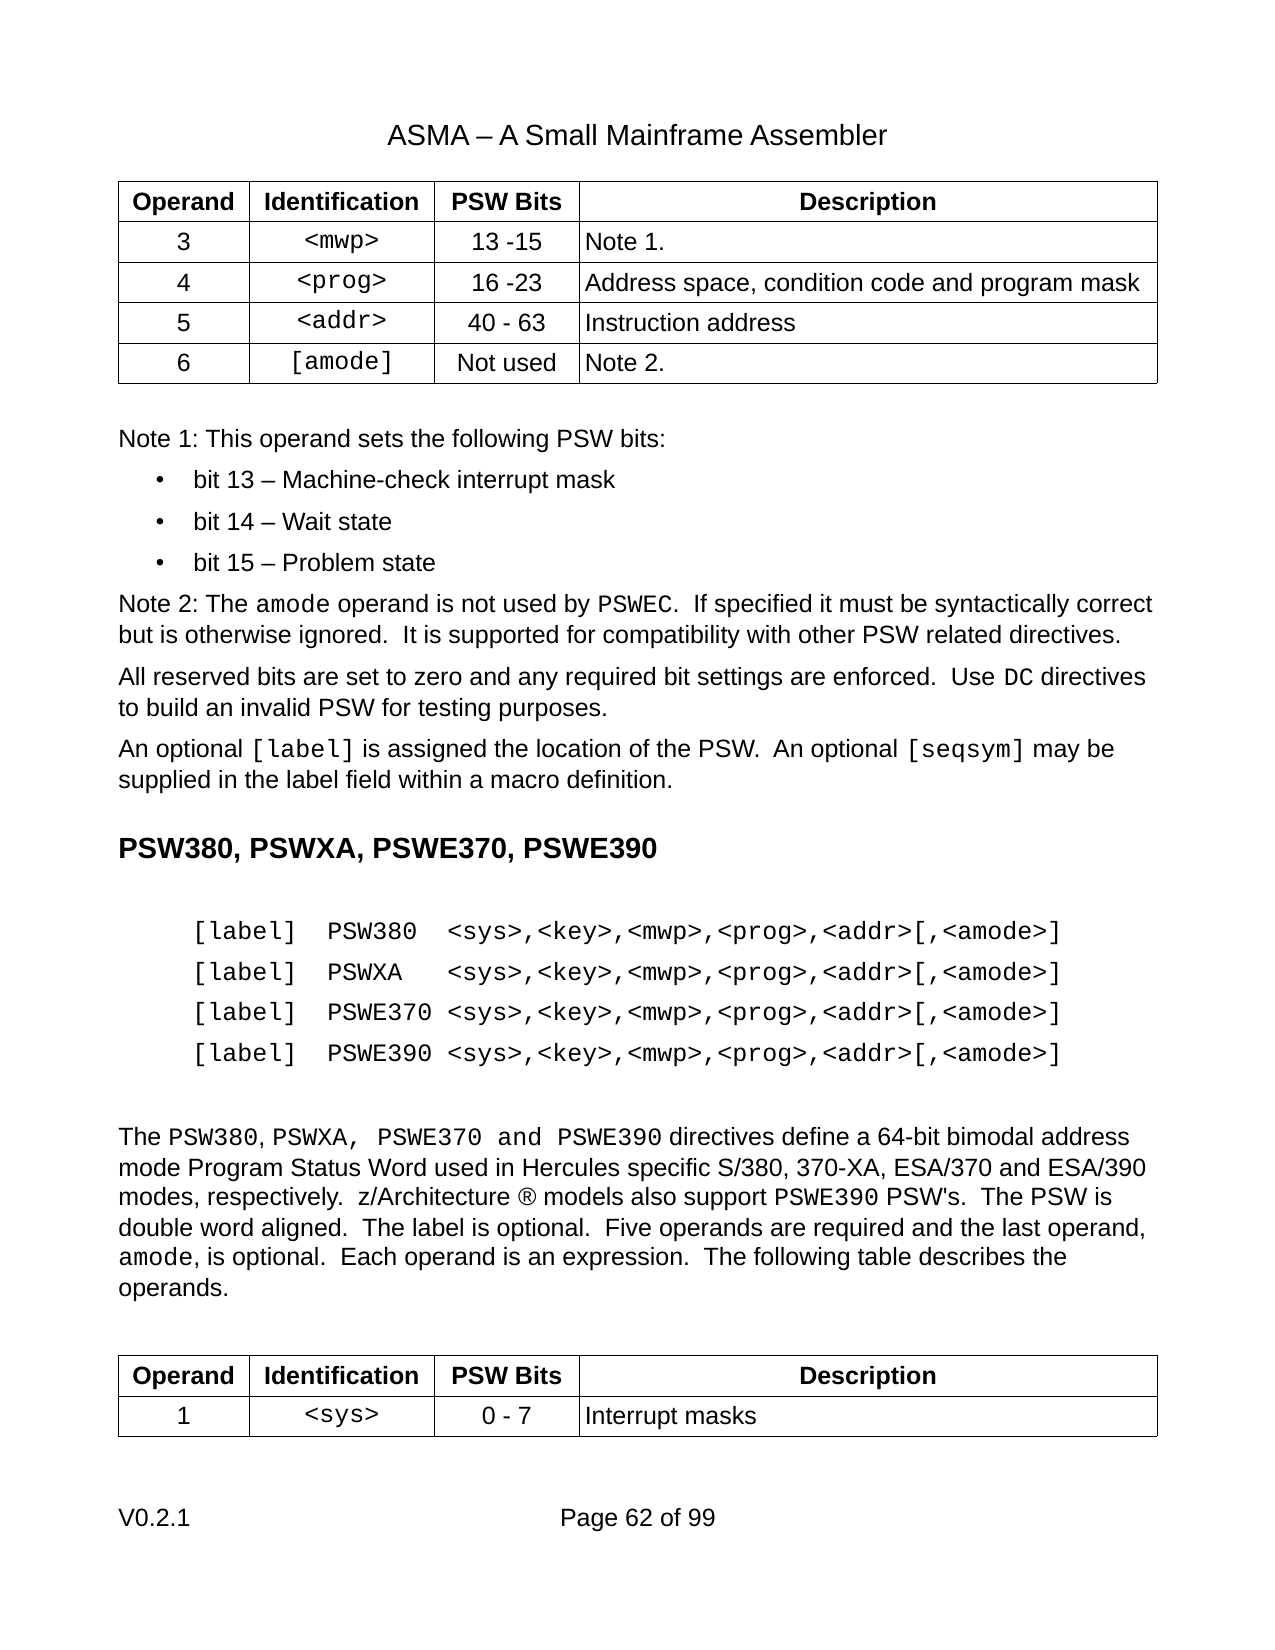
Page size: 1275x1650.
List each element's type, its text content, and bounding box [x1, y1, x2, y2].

table_header Identification [250, 1356, 434, 1396]
table_header Description [580, 182, 1157, 221]
table_cell 6 [119, 344, 249, 383]
table_cell Address space, condition code and program mask [580, 263, 1157, 302]
table_header PSW Bits [435, 182, 579, 221]
table_cell 4 [119, 263, 249, 302]
text [label] PSWE390 <sys>,<key>,<mwp>,<prog>,<addr>[,<amode>] [192, 1041, 1157, 1069]
text [label] PSWE370 <sys>,<key>,<mwp>,<prog>,<addr>[,<amode>] [192, 1000, 1157, 1028]
table_header Operand [119, 182, 249, 221]
table_header Identification [250, 182, 434, 221]
table_cell <addr> [250, 303, 434, 342]
table_cell <sys> [250, 1397, 434, 1436]
text All reserved bits are set to zero and any required bit settings are enforced. Use DC directives to build an invalid PSW for testing purposes. [118, 662, 1157, 721]
text An optional [label] is assigned the location of the PSW. An optional [seqsym] may be supplied in the label field within a macro definition. [118, 734, 1157, 793]
table_cell 13 -15 [435, 222, 579, 262]
text Note 1: This operand sets the following PSW bits: [118, 424, 1157, 453]
table_cell 40 - 63 [435, 303, 579, 342]
text [label] PSWXA <sys>,<key>,<mwp>,<prog>,<addr>[,<amode>] [192, 959, 1157, 987]
table_header PSW Bits [435, 1356, 579, 1396]
text [label] PSW380 <sys>,<key>,<mwp>,<prog>,<addr>[,<amode>] [192, 918, 1157, 947]
table_cell 3 [119, 222, 249, 262]
table_cell 5 [119, 303, 249, 342]
table_cell Note 1. [580, 222, 1157, 262]
table_cell <prog> [250, 263, 434, 302]
list bit 14 – Wait state [156, 507, 1157, 536]
table_cell 0 - 7 [435, 1397, 579, 1436]
table_cell 16 -23 [435, 263, 579, 302]
text Note 2: The amode operand is not used by PSWEC. If specified it must be syntactically correct but is otherwise ignored. It is supported for compatibility with other PSW related directives. [118, 589, 1157, 649]
subtitle PSW380, PSWXA, PSWE370, PSWE390 [118, 831, 1157, 864]
table_cell 1 [119, 1397, 249, 1436]
list bit 13 – Machine-check interrupt mask [156, 465, 1157, 494]
table_cell Interrupt masks [580, 1397, 1157, 1436]
table_header Description [580, 1356, 1157, 1396]
text The PSW380, PSWXA, PSWE370 and PSWE390 directives define a 64-bit bimodal address mode Program Status Word used in Hercules specific S/380, 370-XA, ESA/370 and ESA/390 modes, respectively. z/Architecture ® models also support PSWE390 PSW's. The PSW is double word aligned. The label is optional. Five operands are required and the last operand, amode, is optional. Each operand is an expression. The following table describes the operands. [118, 1122, 1157, 1301]
table_cell <mwp> [250, 222, 434, 262]
table_cell [amode] [250, 344, 434, 383]
list bit 15 – Problem state [156, 548, 1157, 577]
table_header Operand [119, 1356, 249, 1396]
table_cell Not used [435, 344, 579, 383]
table_cell Instruction address [580, 303, 1157, 342]
table_cell Note 2. [580, 344, 1157, 383]
